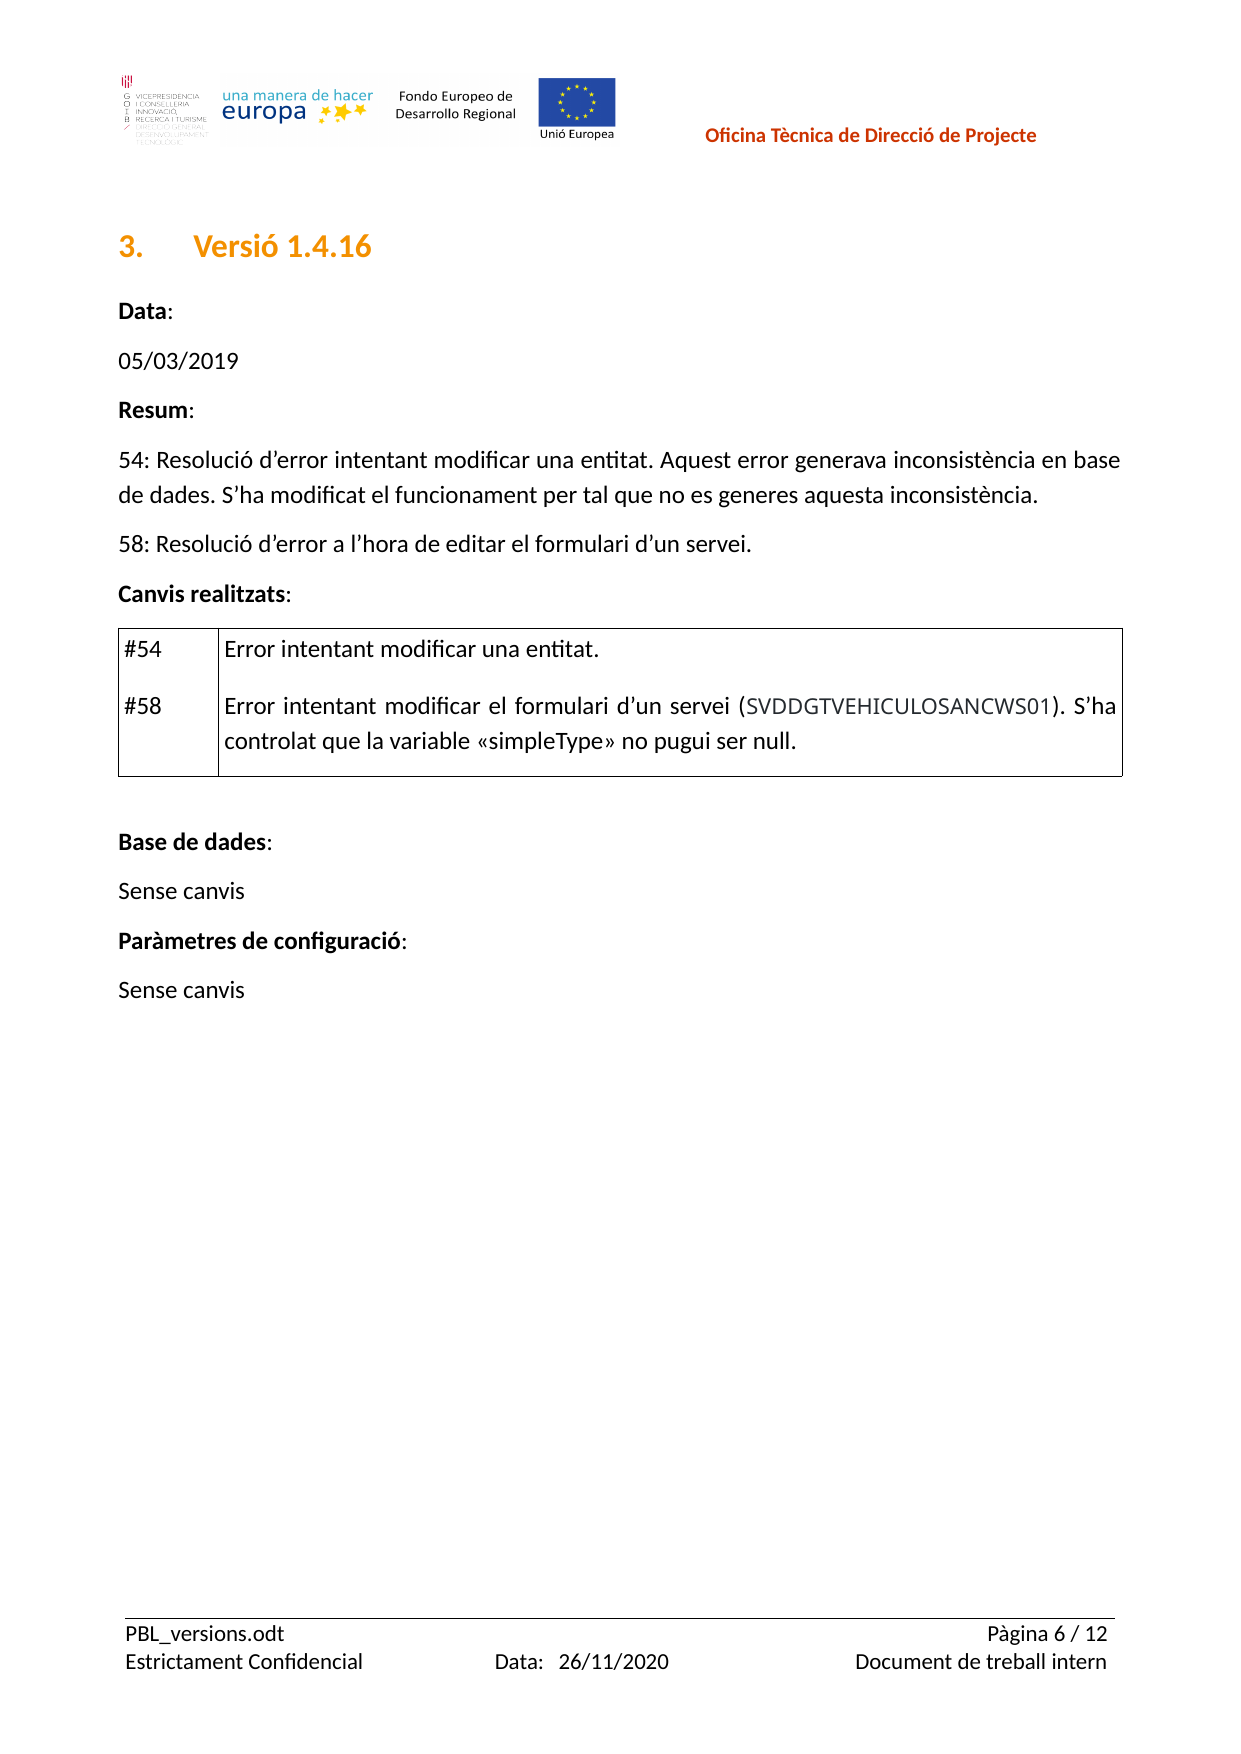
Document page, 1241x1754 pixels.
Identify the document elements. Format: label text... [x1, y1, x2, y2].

picture [118, 73, 213, 147]
text Base de dades: [118, 826, 1122, 856]
text Data: [118, 295, 1122, 326]
table_cell #58 [119, 684, 218, 776]
text 54: Resolució d’error intentant modificar una entitat. Aquest error generava inconsistència en base de dades. S’ha modificat el funcionament per tal que no es generes aquesta inconsistència. [118, 444, 1122, 509]
text Paràmetres de configuració: [118, 925, 1122, 955]
text Resum: [118, 394, 1122, 425]
text 58: Resolució d’error a l’hora de editar el formulari d’un servei. [118, 528, 1122, 559]
text Sense canvis [118, 875, 1122, 906]
picture [219, 73, 621, 147]
table_header Error intentant modificar una entitat. [219, 629, 1122, 684]
table_cell Error intentant modificar el formulari d’un servei (SVDDGTVEHICULOSANCWS01). S’ha controlat que la variable «simpleType» no pugui ser null. [219, 684, 1122, 776]
table_header #54 [119, 629, 218, 684]
text Canvis realitzats: [118, 578, 1122, 609]
text Sense canvis [118, 974, 1122, 1005]
subtitle Versió 1.4.16 [118, 225, 1122, 266]
text 05/03/2019 [118, 345, 1122, 375]
